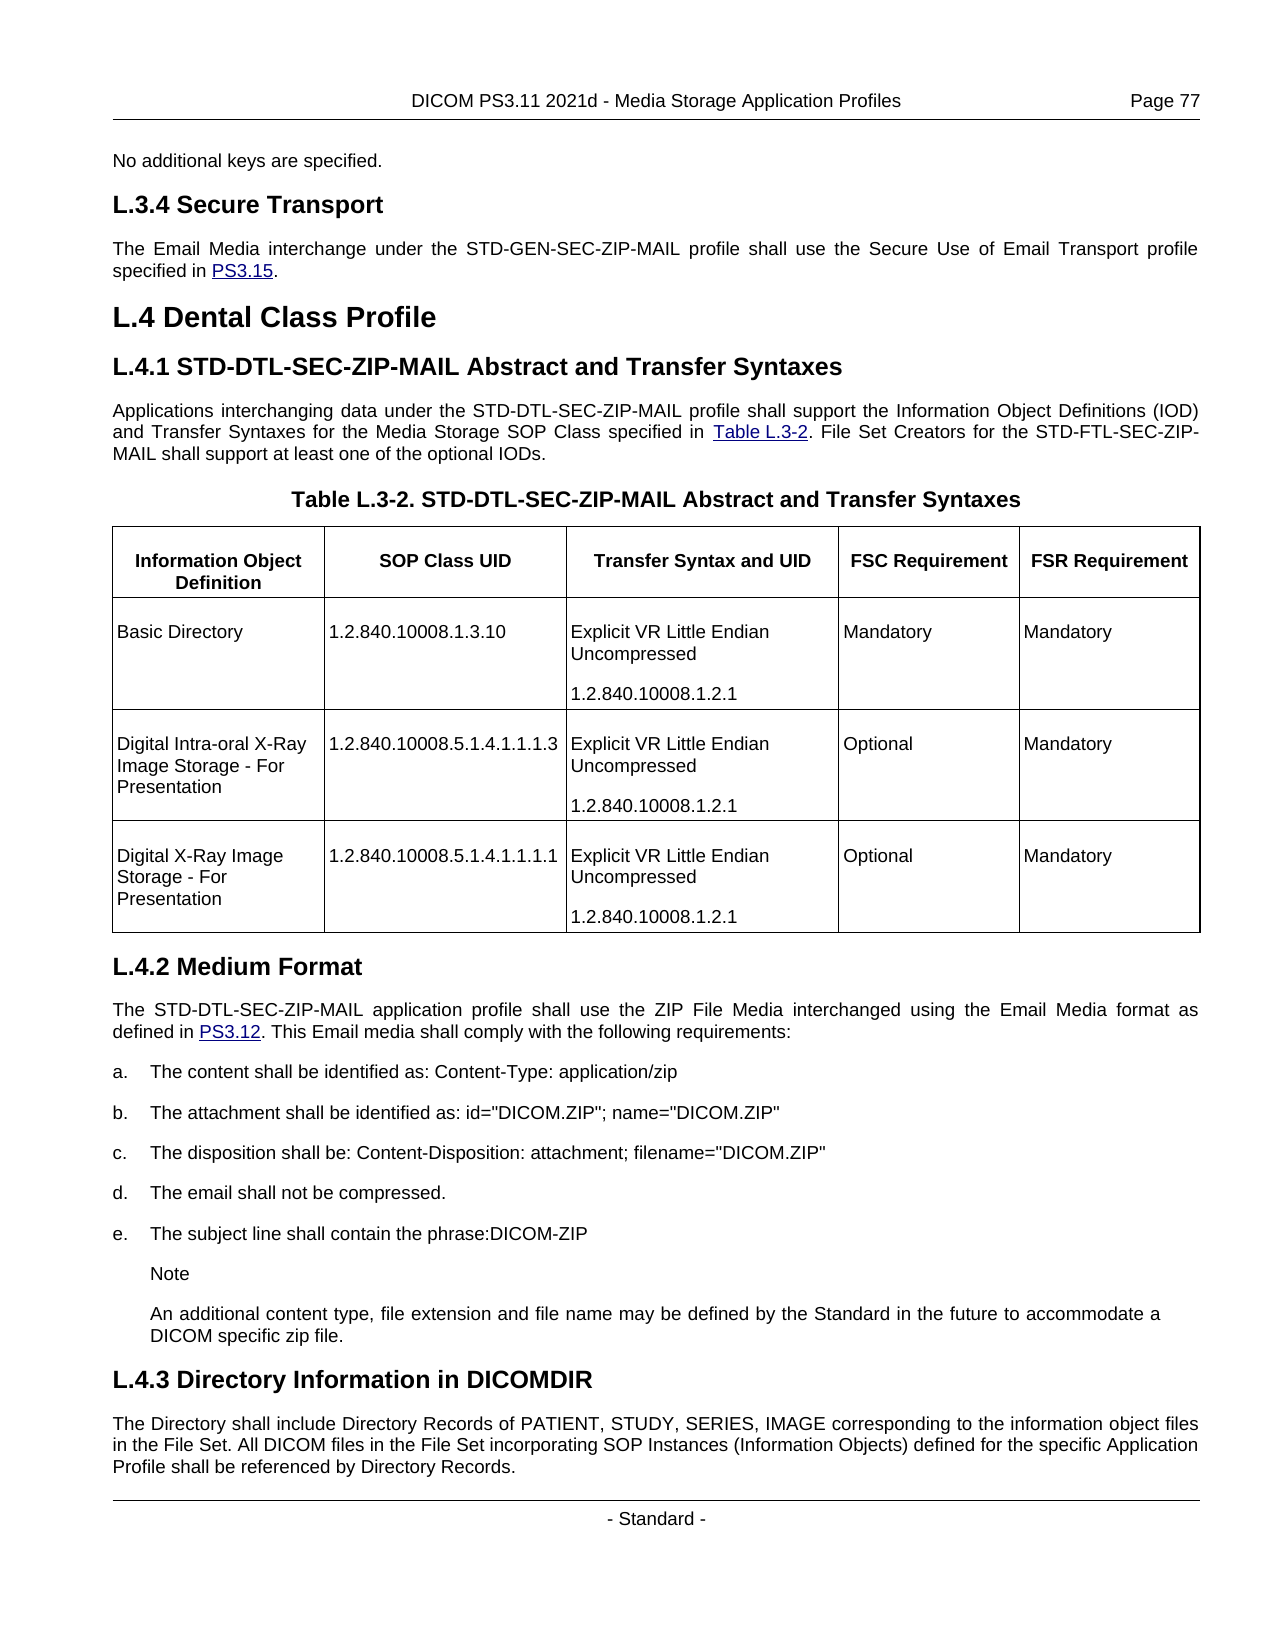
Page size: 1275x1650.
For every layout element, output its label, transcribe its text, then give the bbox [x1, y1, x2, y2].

table_cell Basic Directory [113, 598, 324, 709]
text The Email Media interchange under the STD-GEN-SEC-ZIP-MAIL profile shall use the Secure Use of Email Transport profile specified in PS3.15. [112, 238, 1200, 281]
table_cell 1.2.840.10008.1.3.10 [325, 598, 566, 709]
text L.4.1 STD-DTL-SEC-ZIP-MAIL Abstract and Transfer Syntaxes [112, 352, 1200, 381]
text An additional content type, file extension and file name may be defined by the Standard in the future to accommodate a DICOM specific zip file. [150, 1303, 1162, 1346]
table_cell Explicit VR Little Endian Uncompressed 1.2.840.10008.1.2.1 [567, 710, 838, 820]
text The Directory shall include Directory Records of PATIENT, STUDY, SERIES, IMAGE corresponding to the information object files in the File Set. All DICOM files in the File Set incorporating SOP Instances (Information Objects) defined for the specific Application Profile shall be referenced by Directory Records. [112, 1412, 1200, 1477]
table_header SOP Class UID [325, 527, 566, 597]
table_header FSR Requirement [1020, 527, 1199, 597]
text d. The email shall not be compressed. [112, 1182, 1200, 1204]
text L.4.2 Medium Format [112, 952, 1200, 981]
table_cell Mandatory [839, 598, 1019, 709]
table_cell Mandatory [1020, 598, 1199, 709]
table_header Information Object Definition [113, 527, 324, 597]
text b. The attachment shall be identified as: id="DICOM.ZIP"; name="DICOM.ZIP" [112, 1101, 1200, 1123]
table_cell Optional [839, 710, 1019, 820]
text No additional keys are specified. [112, 150, 1200, 172]
text L.4.3 Directory Information in DICOMDIR [112, 1365, 1200, 1394]
table_header Transfer Syntax and UID [567, 527, 838, 597]
table_cell Explicit VR Little Endian Uncompressed 1.2.840.10008.1.2.1 [567, 821, 838, 932]
text a. The content shall be identified as: Content-Type: application/zip [112, 1061, 1200, 1083]
text Table L.3-2. STD-DTL-SEC-ZIP-MAIL Abstract and Transfer Syntaxes [112, 487, 1200, 512]
text L.3.4 Secure Transport [112, 190, 1200, 219]
table_cell Explicit VR Little Endian Uncompressed 1.2.840.10008.1.2.1 [567, 598, 838, 709]
table_cell 1.2.840.10008.5.1.4.1.1.1.1 [325, 821, 566, 932]
table_cell Mandatory [1020, 710, 1199, 820]
table_cell Optional [839, 821, 1019, 932]
text Note [150, 1263, 1162, 1284]
text Applications interchanging data under the STD-DTL-SEC-ZIP-MAIL profile shall support the Information Object Definitions (IOD) and Transfer Syntaxes for the Media Storage SOP Class specified in Table L.3-2. File Set Creators for the STD-FTL-SEC-ZIP-MAIL shall support at least one of the optional IODs. [112, 399, 1200, 464]
table_cell Mandatory [1020, 821, 1199, 932]
table_cell Digital X-Ray Image Storage - For Presentation [113, 821, 324, 932]
text c. The disposition shall be: Content-Disposition: attachment; filename="DICOM.ZIP" [112, 1142, 1200, 1163]
text e. The subject line shall contain the phrase:DICOM-ZIP [112, 1222, 1200, 1244]
table_cell 1.2.840.10008.5.1.4.1.1.1.3 [325, 710, 566, 820]
text The STD-DTL-SEC-ZIP-MAIL application profile shall use the ZIP File Media interchanged using the Email Media format as defined in PS3.12. This Email media shall comply with the following requirements: [112, 999, 1200, 1042]
text L.4 Dental Class Profile [112, 300, 1200, 333]
table_cell Digital Intra-oral X-Ray Image Storage - For Presentation [113, 710, 324, 820]
table_header FSC Requirement [839, 527, 1019, 597]
